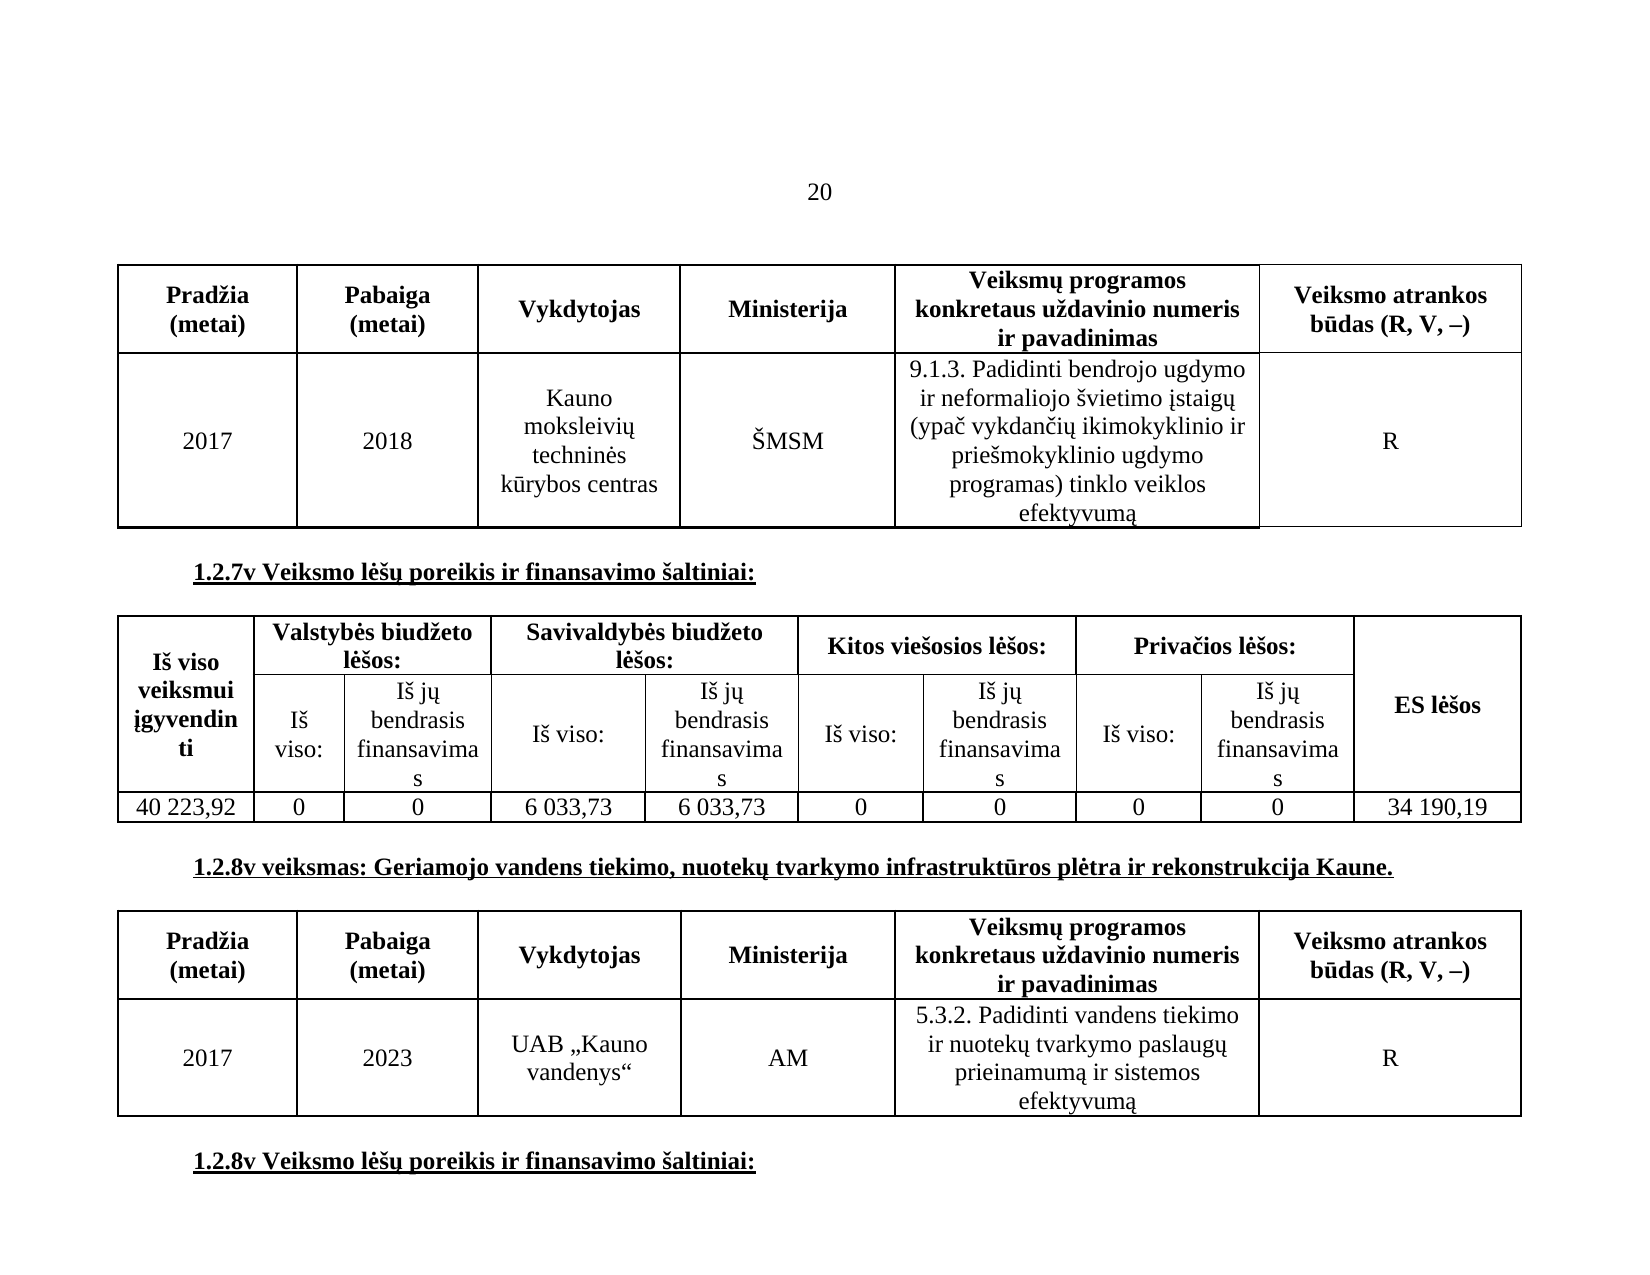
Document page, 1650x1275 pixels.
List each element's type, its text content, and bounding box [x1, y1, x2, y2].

table_cell Kauno moksleivių techninės kūrybos centras [479, 354, 679, 526]
table_header Pradžia (metai) [119, 912, 296, 998]
table_cell Iš viso: [1077, 675, 1201, 791]
table_cell 0 [345, 793, 490, 821]
table_cell 2018 [298, 354, 477, 526]
table_header Privačios lėšos: [1077, 617, 1353, 674]
table_cell Iš jų bendrasis finansavimas [924, 675, 1076, 791]
table_header Veiksmų programos konkretaus uždavinio numeris ir pavadinimas [896, 266, 1259, 352]
table_cell 0 [1077, 793, 1200, 821]
table_header Vykdytojas [479, 912, 680, 998]
table_header Pradžia (metai) [119, 266, 296, 352]
text 1.2.8v veiksmas: Geriamojo vandens tiekimo, nuotekų tvarkymo infrastruktūros plėtra ir rekonstrukcija Kaune. [118, 852, 1521, 881]
table_cell 2017 [119, 354, 296, 526]
table_cell 5.3.2. Padidinti vandens tiekimo ir nuotekų tvarkymo paslaugų prieinamumą ir sistemos efektyvumą [896, 1000, 1258, 1115]
table_cell 0 [1202, 793, 1353, 821]
table_header Iš viso veiksmui įgyvendinti [119, 617, 253, 791]
table_header Valstybės biudžeto lėšos: [255, 617, 490, 674]
table_cell 0 [255, 793, 343, 821]
table_header Ministerija [681, 266, 894, 352]
table_cell R [1260, 353, 1521, 526]
table_cell 34 190,19 [1355, 793, 1520, 821]
table_cell 0 [799, 793, 922, 821]
table_cell 2017 [119, 1000, 296, 1115]
table_cell R [1260, 1000, 1520, 1115]
text 1.2.7v Veiksmo lėšų poreikis ir finansavimo šaltiniai: [118, 557, 1521, 586]
table_cell 40 223,92 [119, 793, 253, 821]
table_cell AM [682, 1000, 894, 1115]
table_header ES lėšos [1355, 617, 1520, 791]
table_cell 6 033,73 [646, 793, 797, 821]
table_cell Iš jų bendrasis finansavimas [1202, 675, 1353, 791]
table_header Ministerija [682, 912, 894, 998]
table_header Pabaiga (metai) [298, 912, 477, 998]
table_cell Iš viso: [255, 675, 344, 791]
table_cell 6 033,73 [492, 793, 644, 821]
table_header Pabaiga (metai) [298, 266, 477, 352]
table_header Savivaldybės biudžeto lėšos: [492, 617, 797, 674]
table_cell 2023 [298, 1000, 477, 1115]
table_cell 9.1.3. Padidinti bendrojo ugdymo ir neformaliojo švietimo įstaigų (ypač vykdančių ikimokyklinio ir priešmokyklinio ugdymo programas) tinklo veiklos efektyvumą [896, 354, 1259, 526]
table_cell 0 [924, 793, 1075, 821]
table_cell UAB „Kauno vandenys“ [479, 1000, 680, 1115]
table_header Veiksmo atrankos būdas (R, V, –) [1260, 912, 1520, 998]
table_cell Iš viso: [799, 675, 923, 791]
table_header Veiksmo atrankos būdas (R, V, –) [1260, 265, 1521, 352]
table_header Vykdytojas [479, 266, 679, 352]
table_cell Iš jų bendrasis finansavimas [345, 675, 491, 791]
table_header Kitos viešosios lėšos: [799, 617, 1075, 674]
text 1.2.8v Veiksmo lėšų poreikis ir finansavimo šaltiniai: [118, 1146, 1521, 1174]
table_cell ŠMSM [681, 354, 894, 526]
table_header Veiksmų programos konkretaus uždavinio numeris ir pavadinimas [896, 912, 1258, 998]
table_cell Iš jų bendrasis finansavimas [646, 675, 798, 791]
table_cell Iš viso: [492, 675, 645, 791]
